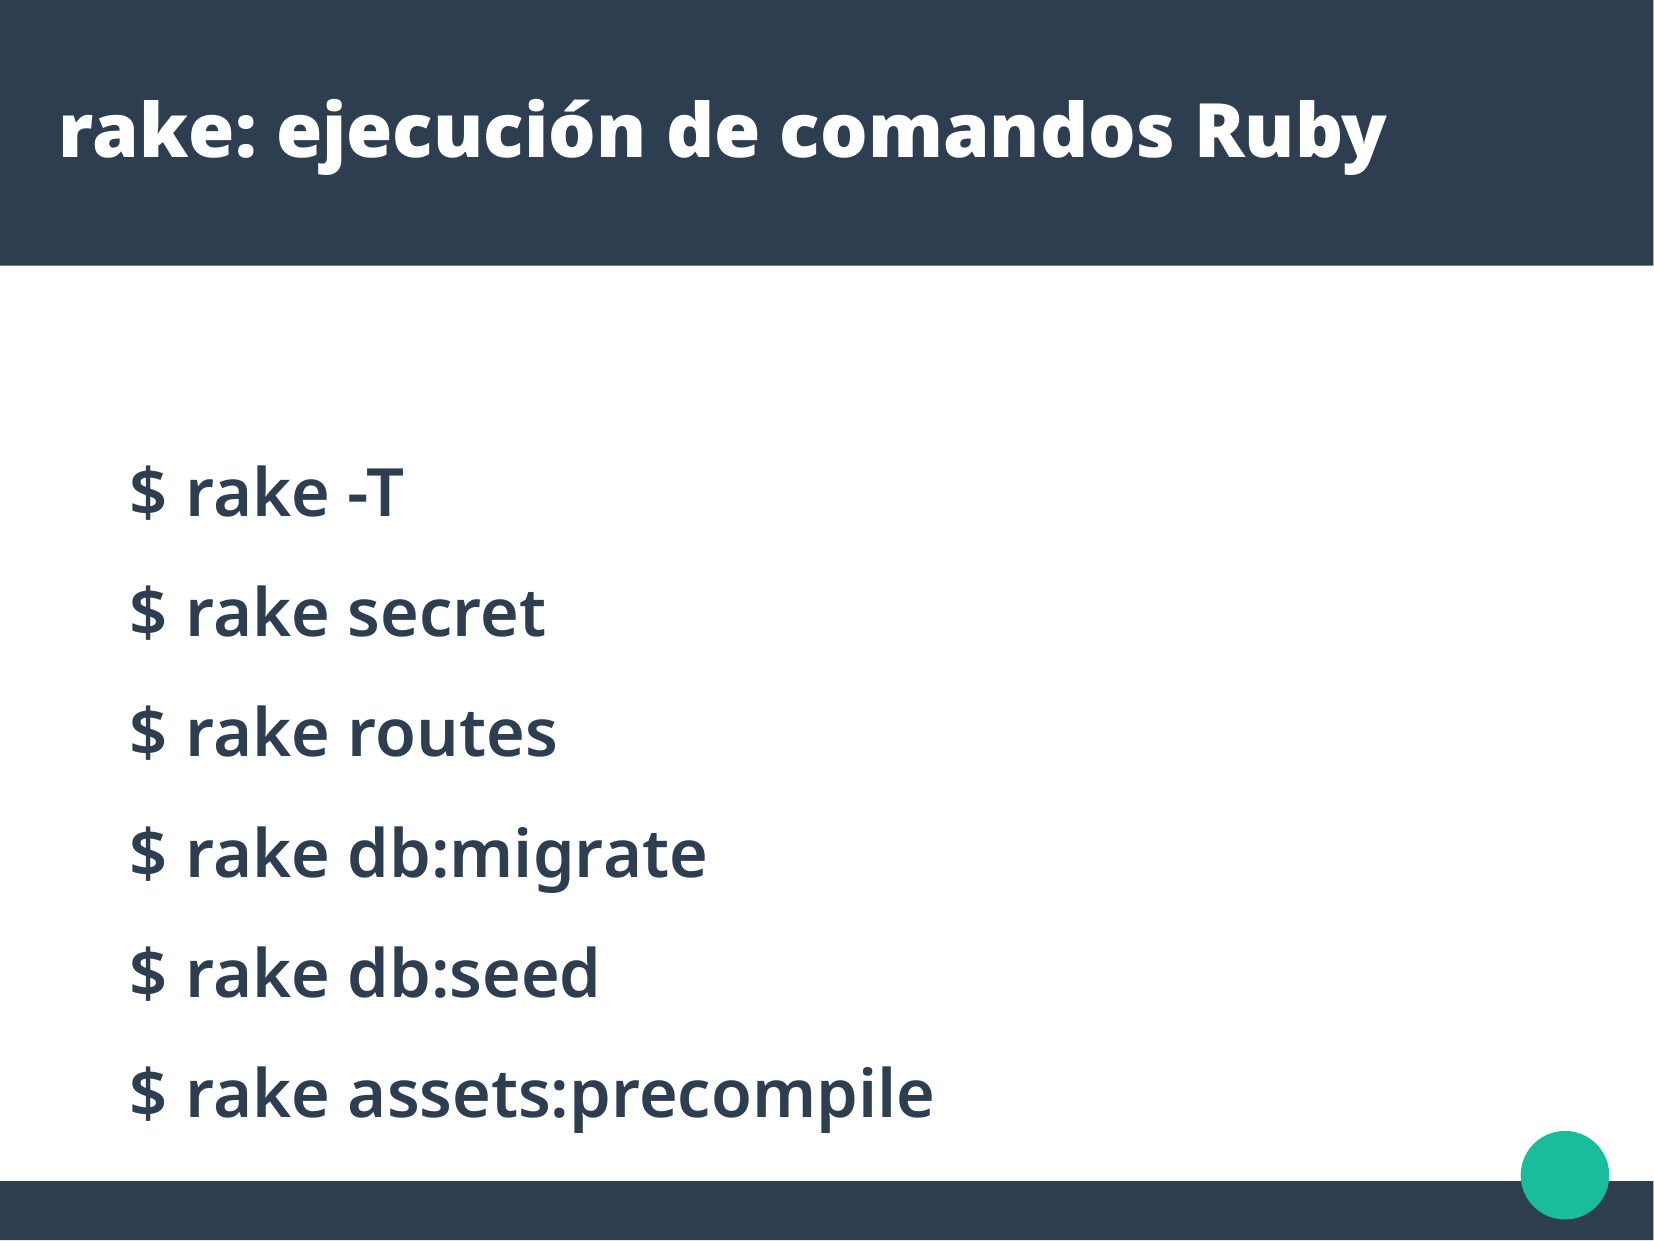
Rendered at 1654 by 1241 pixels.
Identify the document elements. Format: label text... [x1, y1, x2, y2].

list $ rake -T $ rake secret $ rake routes $ rake db:migrate $ rake db:seed $ rake assets:precompile [59, 324, 1595, 1152]
title rake: ejecución de comandos Ruby [59, 49, 1595, 207]
